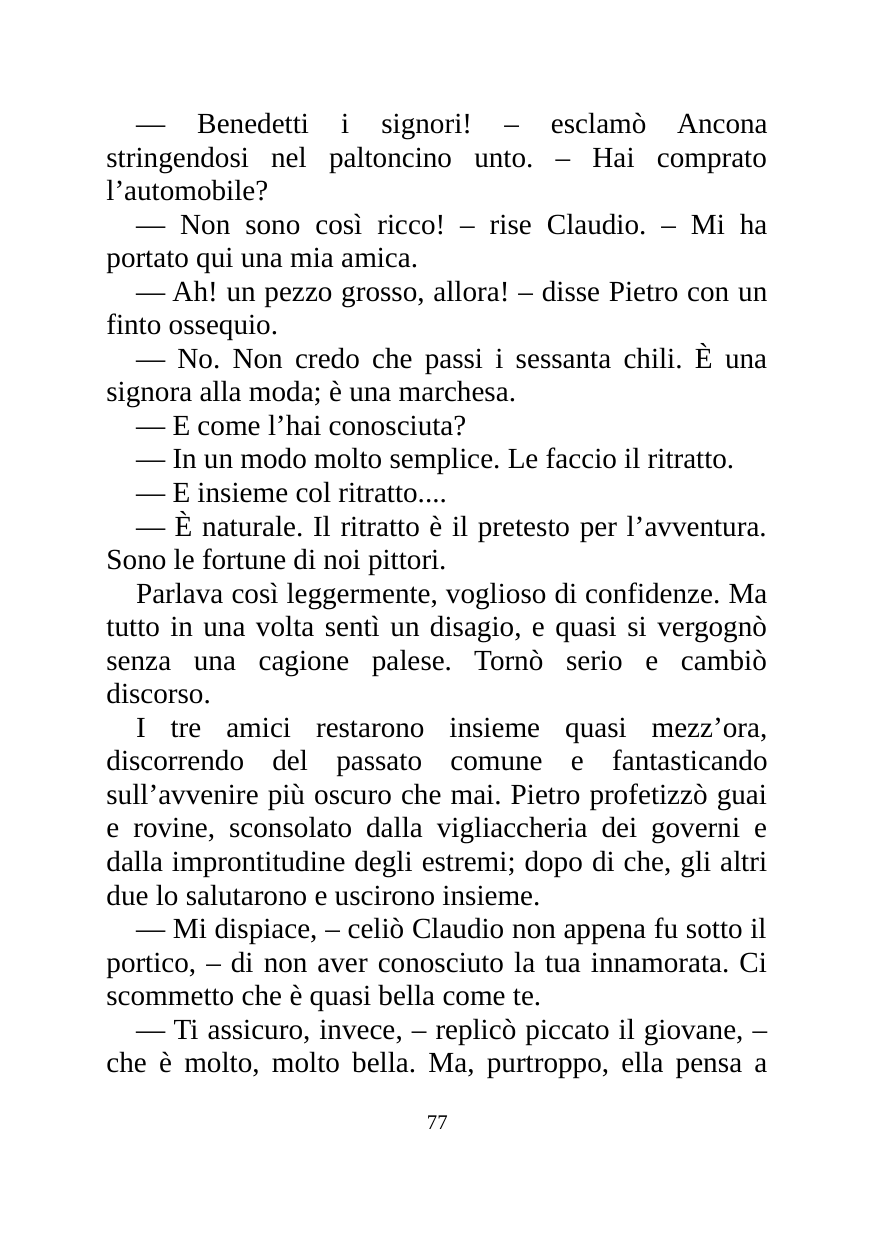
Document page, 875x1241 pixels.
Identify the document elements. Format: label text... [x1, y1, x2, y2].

text — È naturale. Il ritratto è il pretesto per l’avventura. Sono le fortune di noi pittori. [106, 509, 768, 576]
text — Ti assicuro, invece, – replicò piccato il giovane, – che è molto, molto bella. Ma, purtroppo, ella pensa a [106, 1012, 768, 1079]
text — Mi dispiace, – celiò Claudio non appena fu sotto il portico, – di non aver conosciuto la tua innamorata. Ci scommetto che è quasi bella come te. [106, 911, 768, 1012]
text — E come l’hai conosciuta? [106, 408, 768, 442]
text Parlava così leggermente, voglioso di confidenze. Ma tutto in una volta sentì un disagio, e quasi si vergognò senza una cagione palese. Tornò serio e cambiò discorso. [106, 576, 768, 710]
text — In un modo molto semplice. Le faccio il ritratto. [106, 442, 768, 475]
text — Ah! un pezzo grosso, allora! – disse Pietro con un finto ossequio. [106, 274, 768, 341]
text I tre amici restarono insieme quasi mezz’ora, discorrendo del passato comune e fantasticando sull’avvenire più oscuro che mai. Pietro profetizzò guai e rovine, sconsolato dalla vigliaccheria dei governi e dalla improntitudine degli estremi; dopo di che, gli altri due lo salutarono e uscirono insieme. [106, 710, 768, 911]
text — Non sono così ricco! – rise Claudio. – Mi ha portato qui una mia amica. [106, 207, 768, 274]
text — E insieme col ritratto.... [106, 475, 768, 509]
text — No. Non credo che passi i sessanta chili. È una signora alla moda; è una marchesa. [106, 341, 768, 408]
text — Benedetti i signori! – esclamò Ancona stringendosi nel paltoncino unto. – Hai comprato l’automobile? [106, 106, 768, 207]
